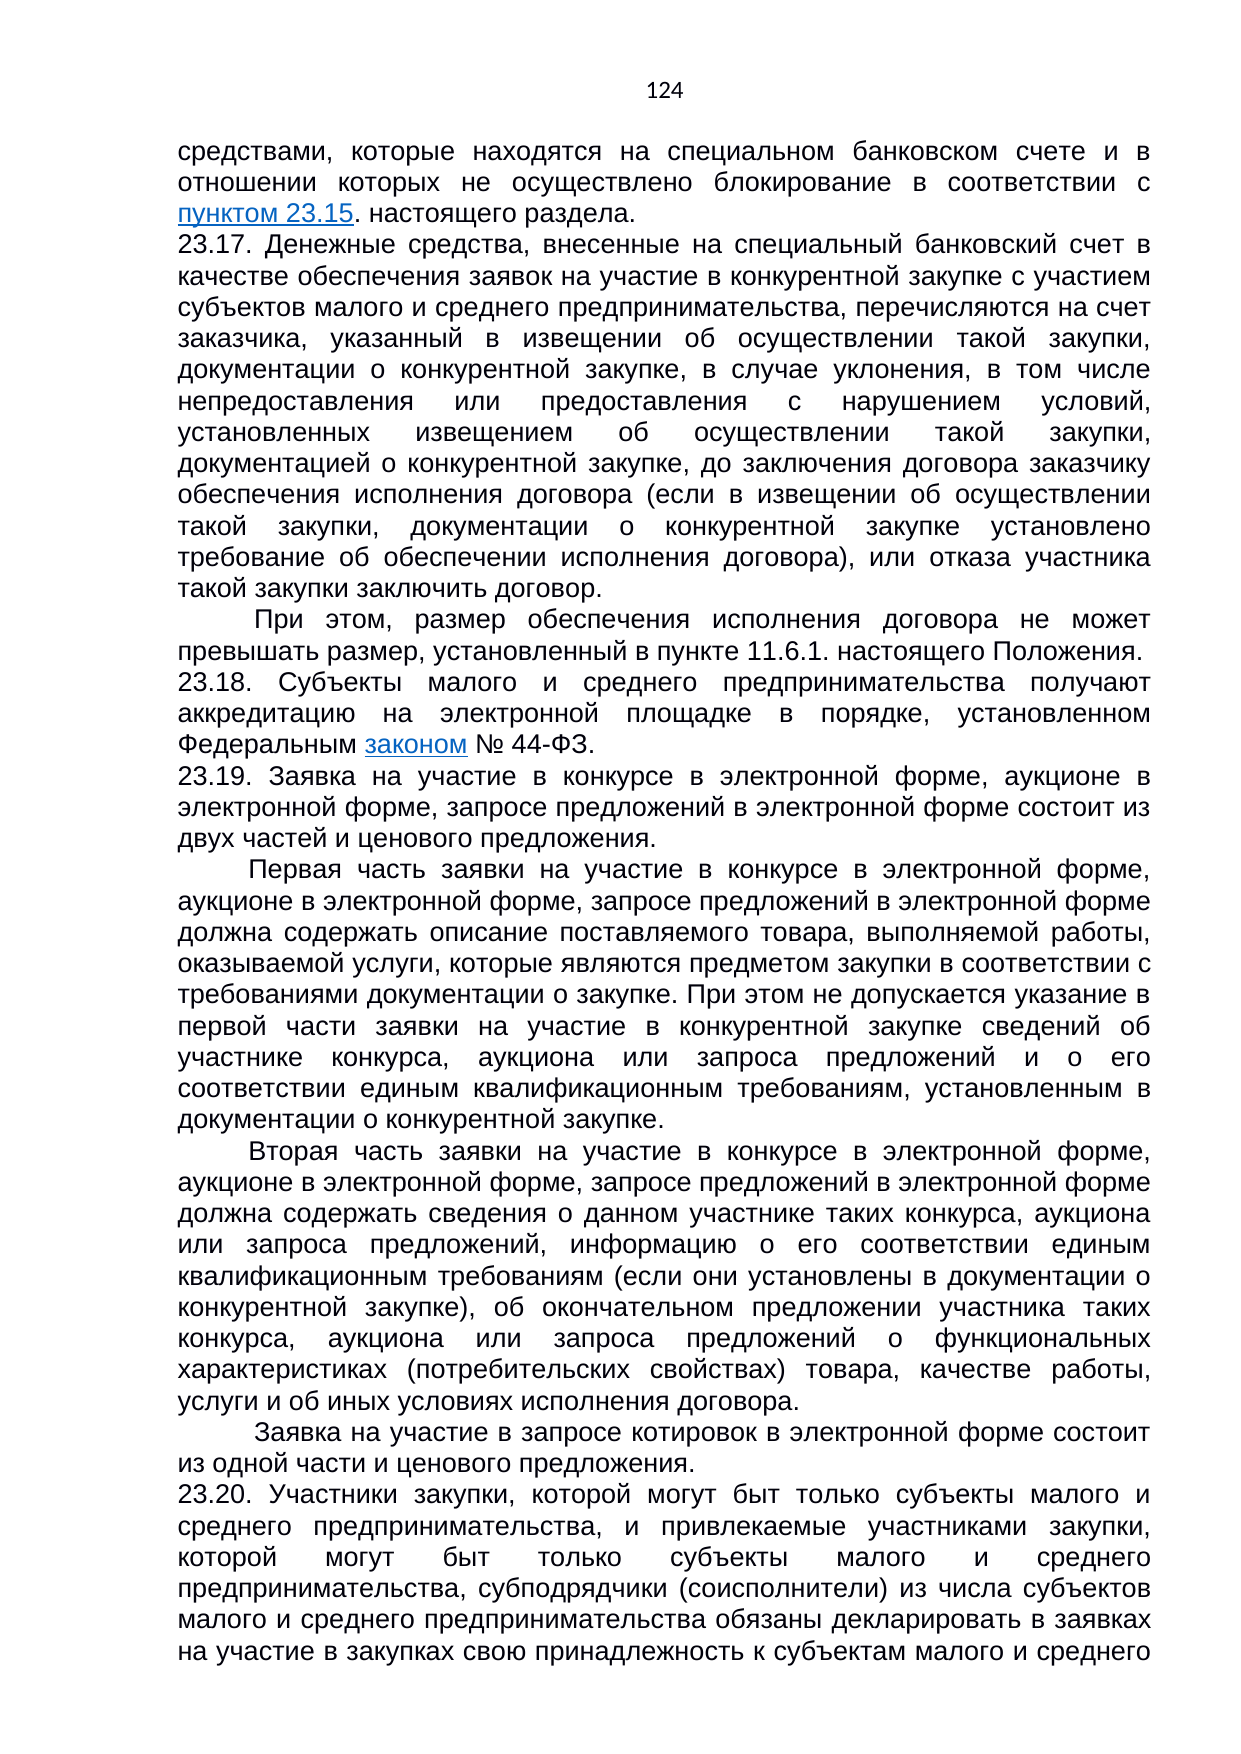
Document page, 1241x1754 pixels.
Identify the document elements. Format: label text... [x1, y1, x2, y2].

text Вторая часть заявки на участие в конкурсе в электронной форме, аукционе в электронной форме, запросе предложений в электронной форме должна содержать сведения о данном участнике таких конкурса, аукциона или запроса предложений, информацию о его соответствии единым квалификационным требованиям (если они установлены в документации о конкурентной закупке), об окончательном предложении участника таких конкурса, аукциона или запроса предложений о функциональных характеристиках (потребительских свойствах) товара, качестве работы, услуги и об иных условиях исполнения договора. [177, 1135, 1152, 1416]
text средствами, которые находятся на специальном банковском счете и в отношении которых не осуществлено блокирование в соответствии с пунктом 23.15. настоящего раздела. [177, 135, 1152, 228]
text 23.17. Денежные средства, внесенные на специальный банковский счет в качестве обеспечения заявок на участие в конкурентной закупке с участием субъектов малого и среднего предпринимательства, перечисляются на счет заказчика, указанный в извещении об осуществлении такой закупки, документации о конкурентной закупке, в случае уклонения, в том числе непредоставления или предоставления с нарушением условий, установленных извещением об осуществлении такой закупки, документацией о конкурентной закупке, до заключения договора заказчику обеспечения исполнения договора (если в извещении об осуществлении такой закупки, документации о конкурентной закупке установлено требование об обеспечении исполнения договора), или отказа участника такой закупки заключить договор. [177, 228, 1152, 603]
text Первая часть заявки на участие в конкурсе в электронной форме, аукционе в электронной форме, запросе предложений в электронной форме должна содержать описание поставляемого товара, выполняемой работы, оказываемой услуги, которые являются предметом закупки в соответствии с требованиями документации о закупке. При этом не допускается указание в первой части заявки на участие в конкурентной закупке сведений об участнике конкурса, аукциона или запроса предложений и о его соответствии единым квалификационным требованиям, установленным в документации о конкурентной закупке. [177, 853, 1152, 1135]
text 23.18. Субъекты малого и среднего предпринимательства получают аккредитацию на электронной площадке в порядке, установленном Федеральным законом № 44-ФЗ. [177, 666, 1152, 760]
text При этом, размер обеспечения исполнения договора не может превышать размер, установленный в пункте 11.6.1. настоящего Положения. [177, 603, 1152, 666]
text 23.19. Заявка на участие в конкурсе в электронной форме, аукционе в электронной форме, запросе предложений в электронной форме состоит из двух частей и ценового предложения. [177, 760, 1152, 853]
text Заявка на участие в запросе котировок в электронной форме состоит из одной части и ценового предложения. [177, 1416, 1152, 1478]
text 23.20. Участники закупки, которой могут быт только субъекты малого и среднего предпринимательства, и привлекаемые участниками закупки, которой могут быт только субъекты малого и среднего предпринимательства, субподрядчики (соисполнители) из числа субъектов малого и среднего предпринимательства обязаны декларировать в заявках на участие в закупках свою принадлежность к субъектам малого и среднего [177, 1478, 1152, 1666]
